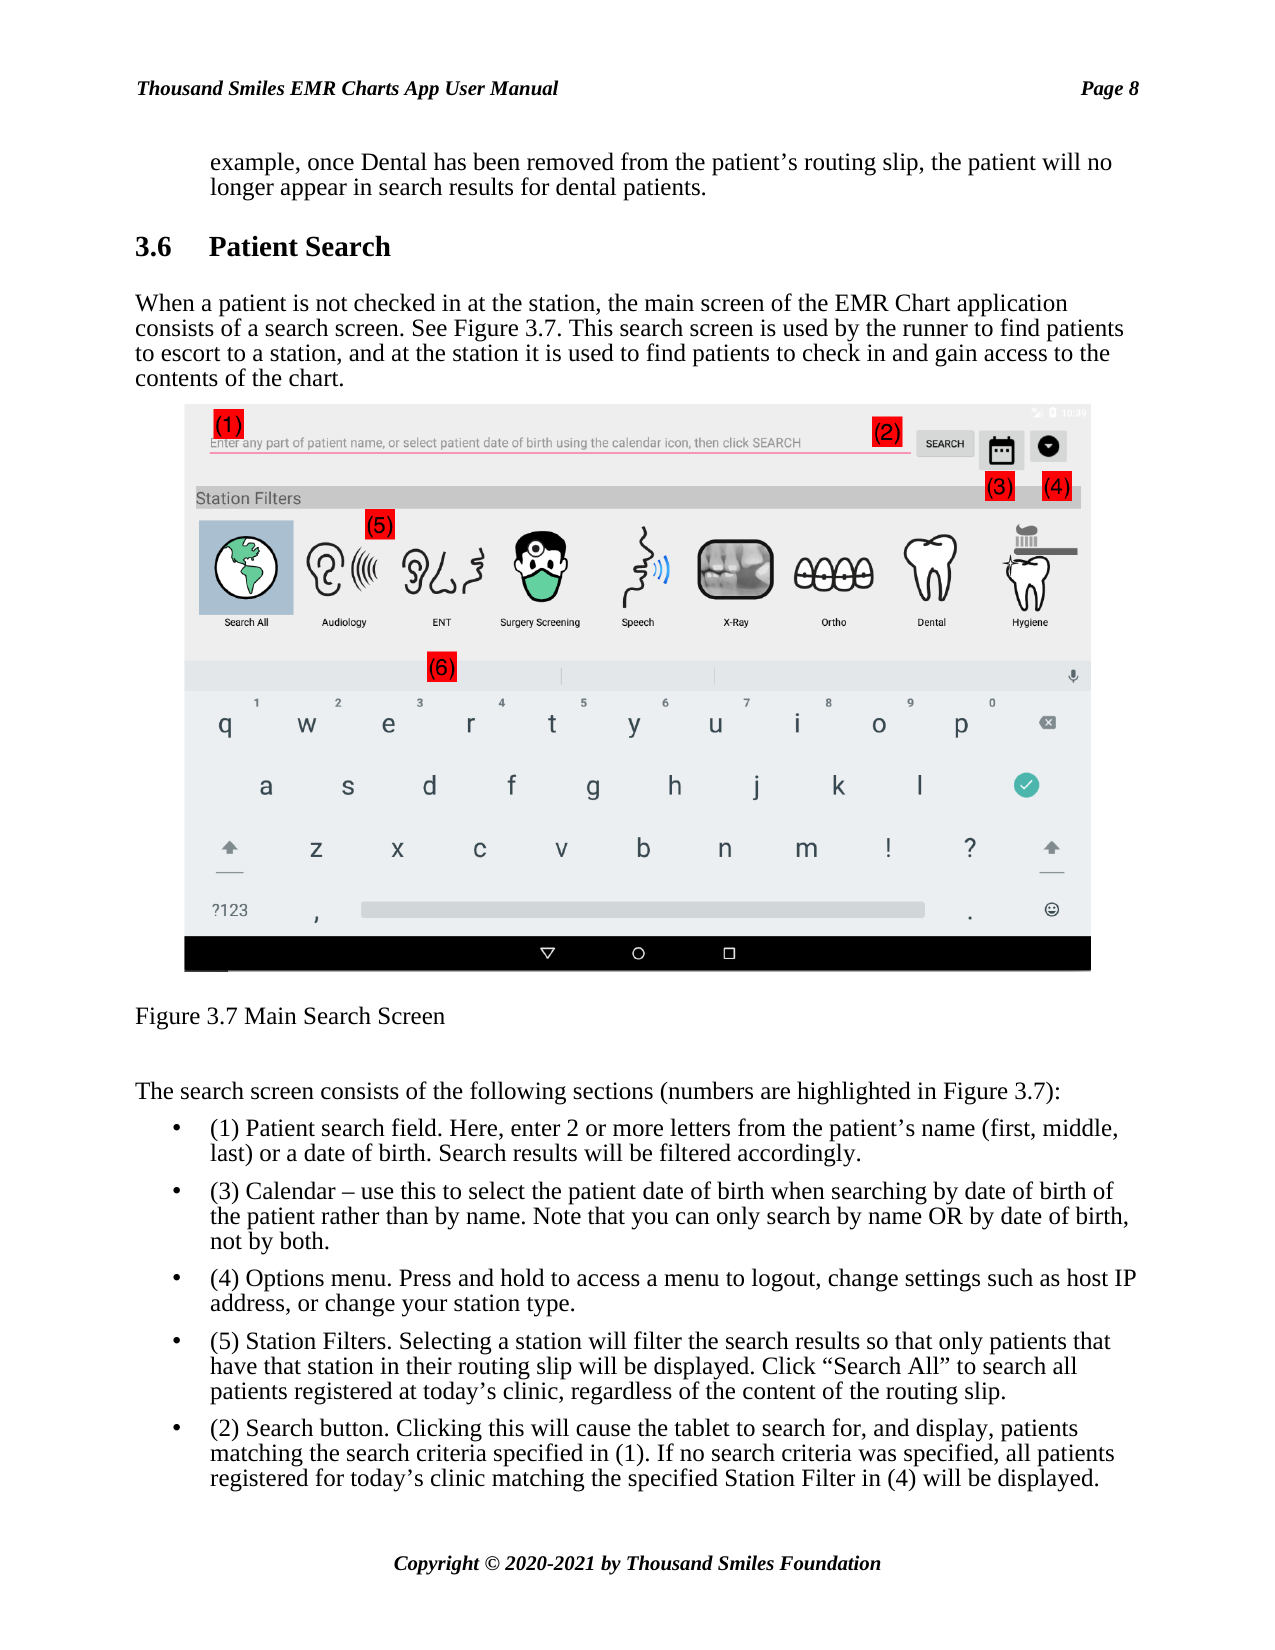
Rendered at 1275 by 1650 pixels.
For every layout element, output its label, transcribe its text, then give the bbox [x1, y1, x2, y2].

list (3) Calendar – use this to select the patient date of birth when searching by date of birth of the patient rather than by name. Note that you can only search by name OR by date of birth, not by both. [172, 1179, 1140, 1254]
list (2) Search button. Clicking this will cause the tablet to search for, and display, patients matching the search criteria specified in (1). If no search criteria was specified, all patients registered for today’s clinic matching the specified Station Filter in (4) will be displayed. [172, 1417, 1140, 1492]
text Figure 3.7 Main Search Screen [135, 1004, 1140, 1029]
text The search screen consists of the following sections (numbers are highlighted in Figure 3.7): [135, 1079, 1140, 1104]
list example, once Dental has been removed from the patient’s routing slip, the patient will no longer appear in search results for dental patients. [172, 150, 1140, 200]
list (5) Station Filters. Selecting a station will filter the search results so that only patients that have that station in their routing slip will be displayed. Click “Search All” to search all patients registered at today’s clinic, regardless of the content of the routing slip. [172, 1329, 1140, 1404]
text When a patient is not checked in at the station, the main screen of the EMR Chart application consists of a search screen. See Figure 3.7. This search screen is used by the runner to find patients to escort to a station, and at the station it is used to find patients to check in and gain access to the contents of the chart. [135, 292, 1140, 392]
subtitle Patient Search [135, 229, 1140, 263]
list (1) Patient search field. Here, enter 2 or more letters from the patient’s name (first, middle, last) or a date of birth. Search results will be filtered accordingly. [172, 1117, 1140, 1167]
picture [184, 404, 1091, 972]
list (4) Options menu. Press and hold to access a menu to logout, change settings such as host IP address, or change your station type. [172, 1267, 1140, 1317]
